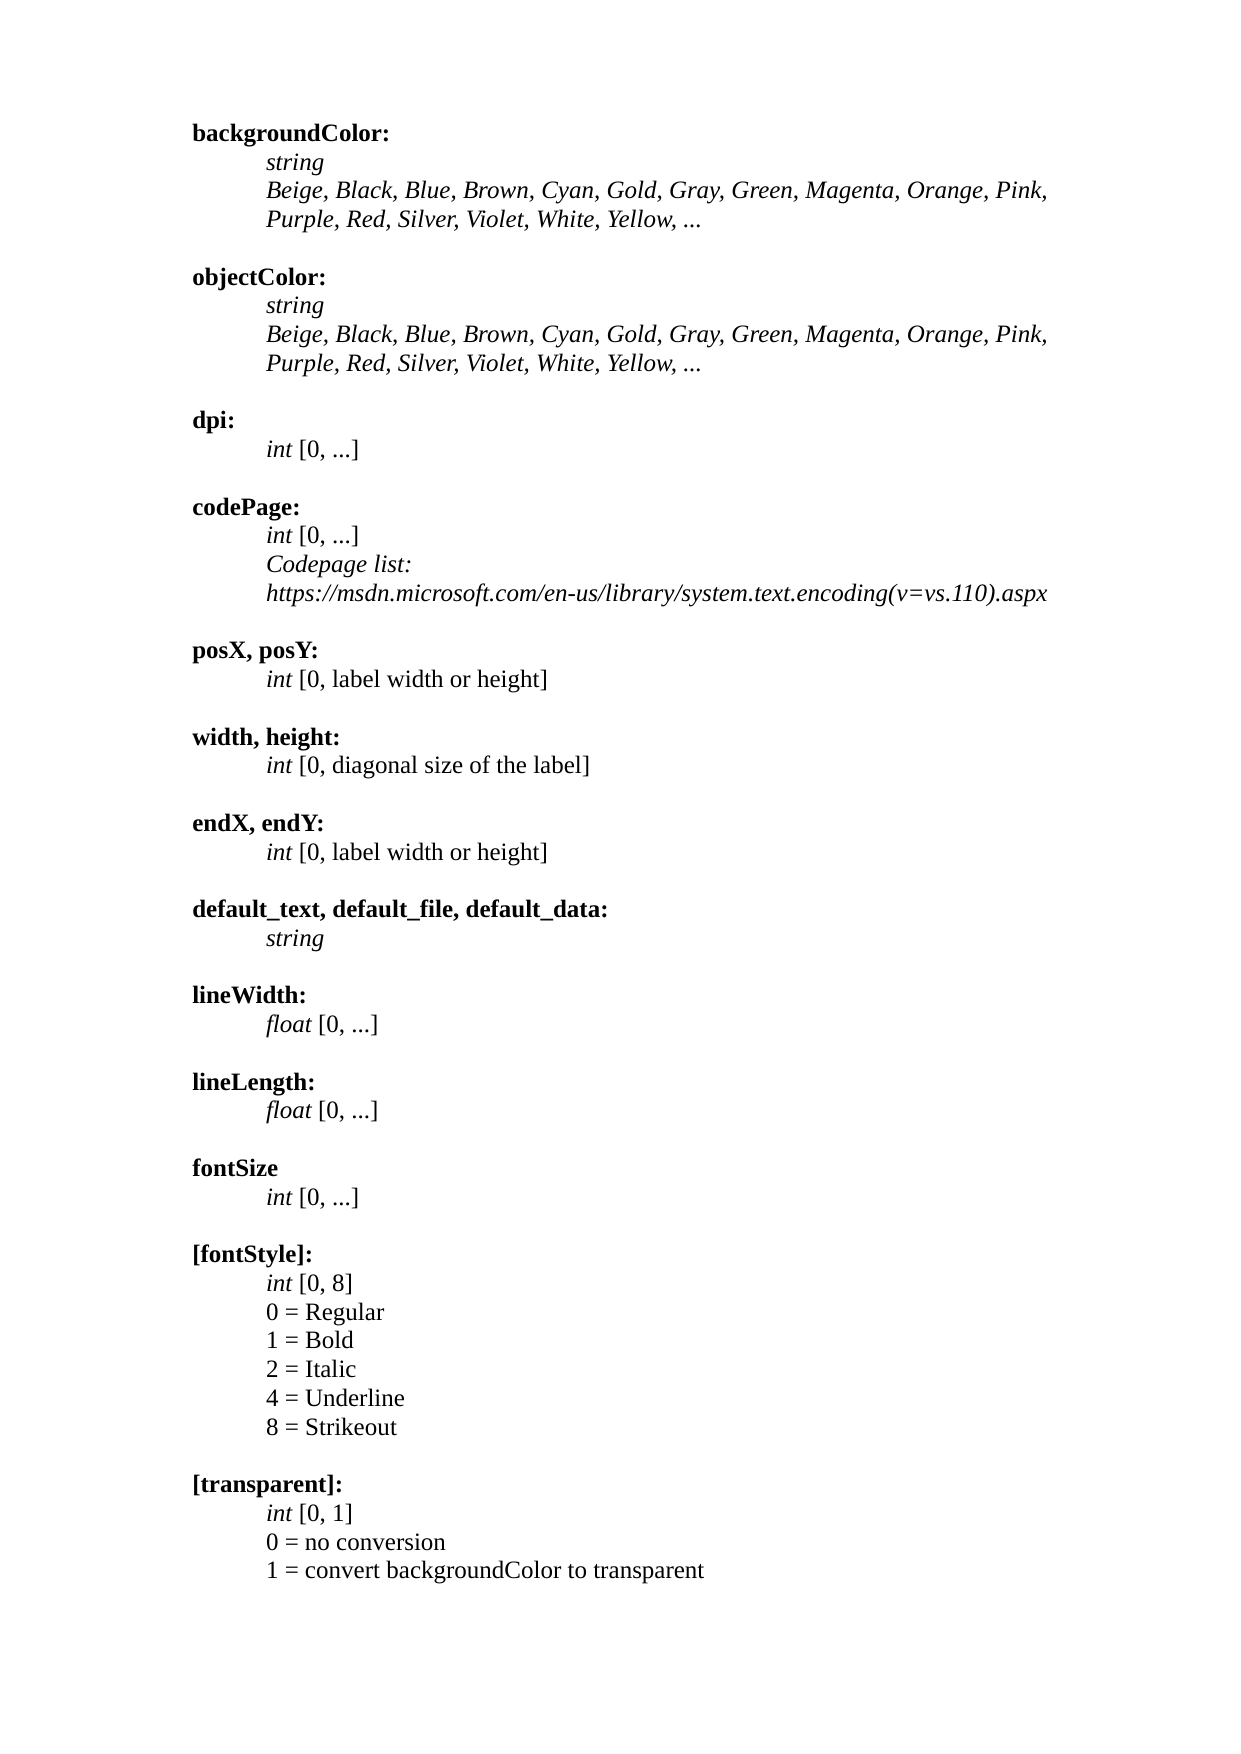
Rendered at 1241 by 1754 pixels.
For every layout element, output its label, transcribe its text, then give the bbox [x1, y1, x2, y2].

text int [0, ...] [266, 1182, 1122, 1211]
text endX, endY: [192, 808, 1122, 837]
text string [266, 291, 1122, 319]
text [transparent]: [192, 1469, 1122, 1498]
text 0 = no conversion [266, 1527, 1122, 1556]
text lineLength: [192, 1067, 1122, 1096]
text default_text, default_file, default_data: [192, 894, 1122, 923]
text float [0, ...] [266, 1096, 1122, 1124]
text 1 = convert backgroundColor to transparent [266, 1556, 1122, 1584]
text dpi: [192, 406, 1122, 434]
text https://msdn.microsoft.com/en-us/library/system.text.encoding(v=vs.110).aspx [266, 578, 1122, 607]
text backgroundColor: [192, 118, 1122, 147]
text codePage: [192, 492, 1122, 521]
text string [266, 147, 1122, 176]
text int [0, 1] [266, 1498, 1122, 1527]
text posX, posY: [192, 636, 1122, 664]
text 2 = Italic [266, 1354, 1122, 1383]
text [fontStyle]: [192, 1239, 1122, 1268]
text string [266, 923, 1122, 952]
text int [0, diagonal size of the label] [266, 751, 1122, 779]
text fontSize [192, 1153, 1122, 1182]
text 4 = Underline [266, 1383, 1122, 1412]
text int [0, 8] [266, 1268, 1122, 1297]
text int [0, label width or height] [266, 837, 1122, 866]
text lineWidth: [192, 981, 1122, 1009]
text Beige, Black, Blue, Brown, Cyan, Gold, Gray, Green, Magenta, Orange, Pink, Purple, Red, Silver, Violet, White, Yellow, ... [266, 176, 1122, 233]
text 0 = Regular [266, 1297, 1122, 1326]
text float [0, ...] [266, 1009, 1122, 1038]
text 1 = Bold [266, 1326, 1122, 1354]
text width, height: [192, 722, 1122, 751]
text Codepage list: [266, 549, 1122, 578]
text int [0, label width or height] [266, 664, 1122, 693]
text int [0, ...] [266, 434, 1122, 463]
text Beige, Black, Blue, Brown, Cyan, Gold, Gray, Green, Magenta, Orange, Pink, Purple, Red, Silver, Violet, White, Yellow, ... [266, 319, 1122, 377]
text 8 = Strikeout [266, 1412, 1122, 1441]
text objectColor: [192, 262, 1122, 291]
text int [0, ...] [266, 521, 1122, 549]
